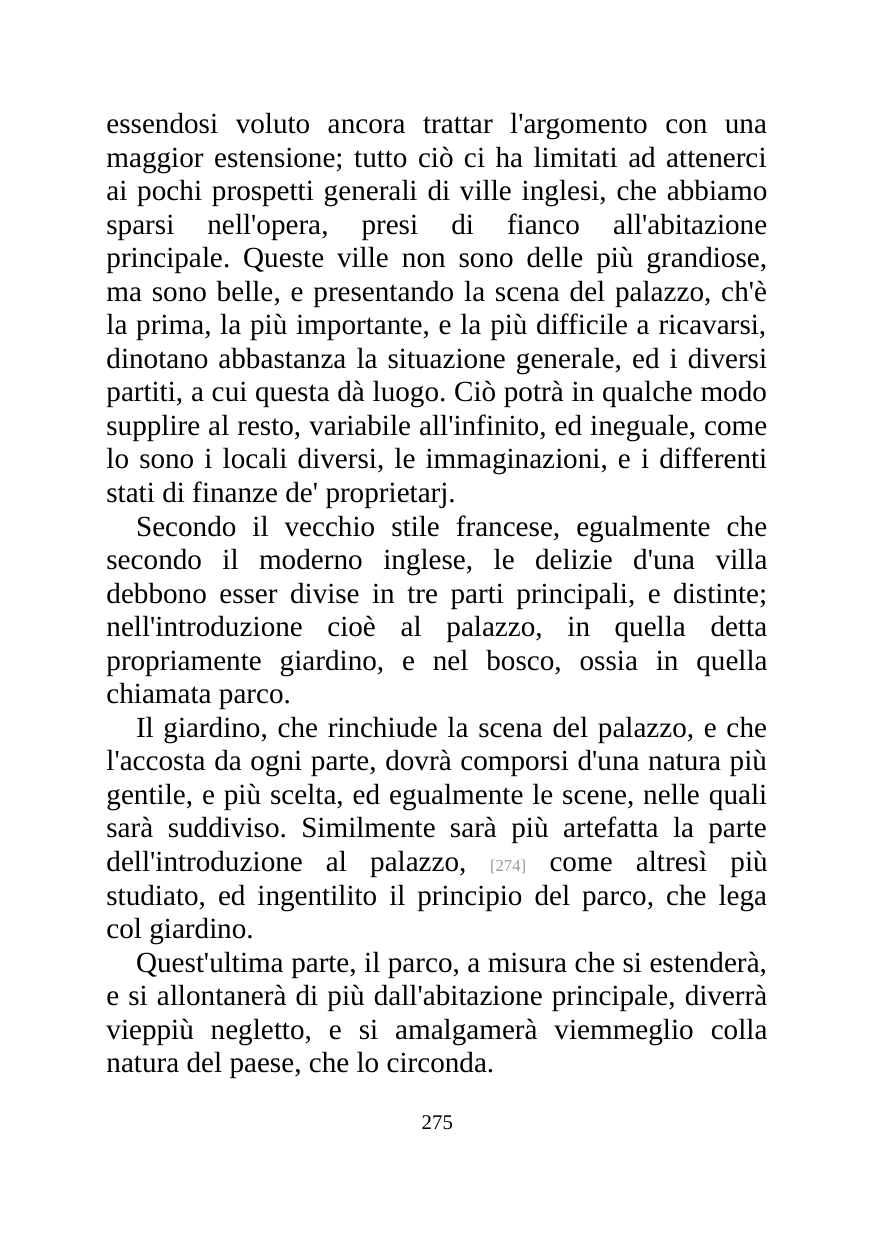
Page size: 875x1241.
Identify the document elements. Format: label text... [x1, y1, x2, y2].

text Secondo il vecchio stile francese, egualmente che secondo il moderno inglese, le delizie d'una villa debbono esser divise in tre parti principali, e distinte; nell'introduzione cioè al palazzo, in quella detta propriamente giardino, e nel bosco, ossia in quella chiamata parco. [106, 509, 768, 710]
text essendosi voluto ancora trattar l'argomento con una maggior estensione; tutto ciò ci ha limitati ad attenerci ai pochi prospetti generali di ville inglesi, che abbiamo sparsi nell'opera, presi di fianco all'abitazione principale. Queste ville non sono delle più grandiose, ma sono belle, e presentando la scena del palazzo, ch'è la prima, la più importante, e la più difficile a ricavarsi, dinotano abbastanza la situazione generale, ed i diversi partiti, a cui questa dà luogo. Ciò potrà in qualche modo supplire al resto, variabile all'infinito, ed ineguale, come lo sono i locali diversi, le immaginazioni, e i differenti stati di finanze de' proprietarj. [106, 106, 768, 509]
text Quest'ultima parte, il parco, a misura che si estenderà, e si allontanerà di più dall'abitazione principale, diverrà vieppiù negletto, e si amalgamerà viemmeglio colla natura del paese, che lo circonda. [106, 945, 768, 1079]
text Il giardino, che rinchiude la scena del palazzo, e che l'accosta da ogni parte, dovrà comporsi d'una natura più gentile, e più scelta, ed egualmente le scene, nelle quali sarà suddiviso. Similmente sarà più artefatta la parte dell'introduzione al palazzo, [274] come altresì più studiato, ed ingentilito il principio del parco, che lega col giardino. [106, 710, 768, 945]
